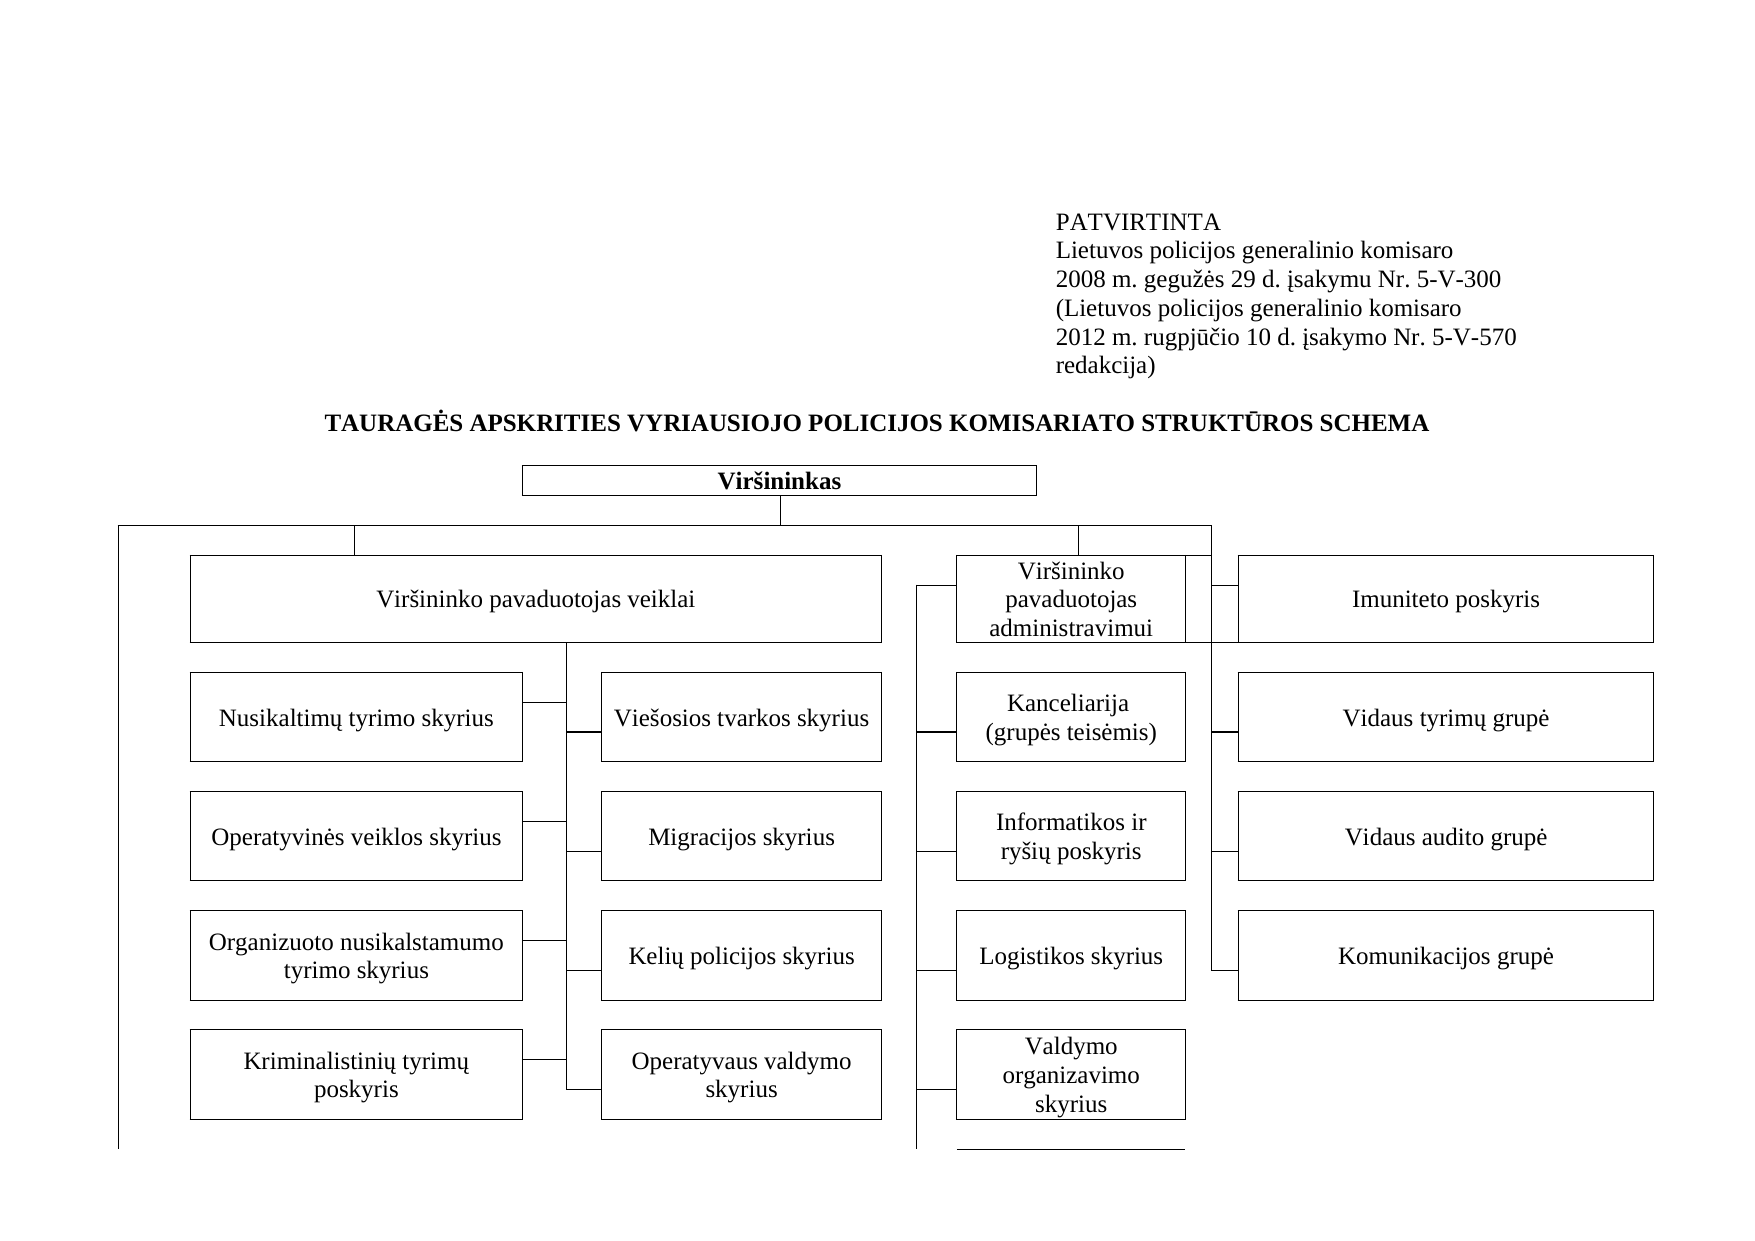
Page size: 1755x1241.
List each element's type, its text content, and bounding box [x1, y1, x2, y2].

table_cell [567, 1029, 601, 1089]
text redakcija) [1056, 350, 1636, 379]
table_cell [1186, 672, 1211, 731]
table_cell [882, 851, 916, 880]
table_cell [150, 1000, 190, 1029]
table_cell [1186, 910, 1211, 970]
text PATVIRTINTA [1056, 207, 1636, 235]
table_cell [150, 1029, 190, 1089]
table_cell [1186, 970, 1212, 999]
table_cell [1238, 643, 1653, 672]
table_cell [150, 731, 190, 761]
table_cell [1212, 791, 1238, 851]
text 2012 m. rugpjūčio 10 d. įsakymo Nr. 5-V-570 [1056, 322, 1636, 350]
table_cell [602, 881, 881, 910]
table_cell [1036, 495, 1653, 525]
table_cell [1186, 585, 1211, 642]
table_cell [1185, 643, 1211, 672]
table_cell [522, 1000, 566, 1029]
table_cell [602, 1120, 881, 1148]
table_cell [523, 851, 566, 880]
table_cell [1420, 525, 1653, 555]
table_header [118, 465, 522, 495]
table_cell [523, 1089, 567, 1119]
table_cell Vidaus audito grupė [1239, 792, 1653, 880]
table_cell [150, 970, 190, 999]
table_cell [1212, 643, 1238, 672]
table_cell [522, 761, 566, 791]
table_cell [917, 672, 956, 731]
table_cell [150, 642, 190, 672]
table_cell [119, 791, 150, 880]
table_cell [957, 643, 1185, 672]
table_cell [1212, 586, 1238, 642]
table_cell [882, 672, 916, 731]
table_header [1037, 465, 1653, 495]
table_cell [602, 643, 881, 672]
table_cell [1238, 1029, 1653, 1119]
table_cell [567, 971, 601, 999]
table_cell [1238, 762, 1653, 791]
text TAURAGĖS APSKRITIES VYRIAUSIOJO POLICIJOS KOMISARIATO STRUKTŪROS SCHEMA [118, 408, 1636, 437]
table_cell [150, 880, 190, 910]
table_cell Kelių policijos skyrius [602, 911, 881, 999]
table_cell [190, 881, 522, 910]
table_cell [917, 586, 956, 642]
table_cell [1212, 733, 1238, 761]
table_cell [602, 762, 881, 791]
table_cell [522, 880, 566, 910]
table_cell [567, 1090, 601, 1119]
table_cell [522, 1119, 567, 1148]
table_cell [917, 1000, 957, 1029]
table_cell [1185, 1119, 1212, 1148]
table_cell [882, 585, 916, 642]
table_cell [1212, 910, 1238, 970]
table_cell [1212, 525, 1420, 555]
table_cell [882, 1089, 916, 1119]
table_cell [1212, 1089, 1238, 1119]
table_cell Informatikos ir ryšių poskyris [957, 792, 1185, 880]
table_cell [1186, 791, 1211, 851]
table_cell [1185, 761, 1211, 791]
table_cell [882, 1029, 916, 1089]
table_cell Viešosios tvarkos skyrius [602, 673, 881, 761]
table_cell [1212, 880, 1238, 910]
table_cell [567, 761, 602, 791]
table_cell Logistikos skyrius [957, 911, 1185, 999]
table_cell [917, 733, 956, 761]
table_cell [567, 852, 601, 880]
table_cell [1186, 731, 1211, 761]
table_cell [523, 1060, 566, 1089]
table_cell [957, 1120, 1185, 1148]
table_cell [917, 971, 956, 999]
table_cell [882, 791, 916, 851]
table_cell Valdymo organizavimo skyrius [957, 1030, 1185, 1119]
table_cell [119, 555, 150, 642]
table_cell [119, 761, 150, 791]
table_cell [150, 672, 190, 731]
table_cell [881, 761, 916, 791]
table_cell [1212, 1119, 1238, 1148]
table_cell [1238, 1119, 1653, 1148]
table_cell [523, 970, 566, 999]
table_cell [119, 672, 150, 761]
table_cell [917, 852, 956, 880]
table_cell Operatyvinės veiklos skyrius [191, 792, 522, 880]
table_cell [150, 910, 190, 970]
table_cell [150, 555, 190, 584]
table_cell [150, 585, 190, 642]
table_cell [523, 1029, 566, 1059]
table_header Viršininkas [523, 466, 1036, 495]
text (Lietuvos policijos generalinio komisaro [1056, 293, 1636, 322]
table_cell [567, 880, 602, 910]
table_cell [1238, 881, 1653, 910]
table_cell [567, 643, 602, 672]
table_cell [523, 791, 566, 821]
table_cell Migracijos skyrius [602, 792, 881, 880]
table_cell Vidaus tyrimų grupė [1239, 673, 1653, 761]
table_cell [1079, 526, 1211, 555]
table_cell [882, 731, 916, 761]
table_cell [119, 642, 150, 672]
table_cell [150, 851, 190, 880]
table_cell Imuniteto poskyris [1239, 556, 1653, 642]
table_cell [190, 1001, 522, 1029]
table_cell [917, 910, 956, 970]
table_cell [190, 643, 522, 672]
table_cell [881, 880, 916, 910]
table_cell [567, 1119, 602, 1148]
table_cell [1212, 672, 1238, 731]
table_cell [602, 1001, 881, 1029]
table_cell [523, 703, 566, 731]
table_cell [523, 731, 566, 761]
text 2008 m. gegužės 29 d. įsakymu Nr. 5-V-300 [1056, 264, 1636, 293]
table_cell [119, 526, 150, 555]
table_cell [957, 762, 1185, 791]
table_cell [882, 970, 916, 999]
table_cell [1185, 1000, 1212, 1029]
table_cell [917, 1029, 956, 1089]
table_cell [881, 1119, 916, 1148]
table_cell Operatyvaus valdymo skyrius [602, 1030, 881, 1119]
table_cell [119, 1000, 150, 1029]
table_cell [917, 642, 957, 672]
table_cell [957, 881, 1185, 910]
table_cell [190, 1120, 522, 1148]
table_cell [567, 910, 601, 970]
table_cell [522, 496, 780, 525]
table_cell [781, 526, 1078, 555]
table_cell [917, 761, 957, 791]
table_cell [522, 526, 781, 555]
table_cell [1212, 971, 1238, 999]
table_cell [567, 791, 601, 851]
table_cell [523, 941, 566, 970]
table_cell [1212, 852, 1238, 880]
table_cell [119, 1119, 150, 1148]
table_cell [917, 1119, 957, 1148]
table_cell Viršininko pavaduotojas administravimui [957, 556, 1185, 642]
table_cell [1186, 556, 1211, 584]
table_cell [881, 1000, 916, 1029]
table_cell [523, 822, 566, 851]
table_cell [567, 672, 601, 731]
table_cell Viršininko pavaduotojas veiklai [191, 556, 881, 642]
table_cell [882, 910, 916, 970]
text Lietuvos policijos generalinio komisaro [1056, 235, 1636, 264]
table_cell [523, 910, 566, 940]
table_cell [567, 1000, 602, 1029]
table_cell [119, 910, 150, 999]
table_cell [882, 555, 956, 584]
table_cell Kriminalistinių tyrimų poskyris [191, 1030, 522, 1119]
table_cell [1212, 761, 1238, 791]
table_cell [150, 761, 190, 791]
table_cell [957, 1001, 1185, 1029]
table_cell Organizuoto nusikalstamumo tyrimo skyrius [191, 911, 522, 999]
table_cell [1186, 851, 1211, 880]
table_cell [1186, 1029, 1212, 1089]
table_cell [150, 526, 354, 555]
table_cell [1212, 555, 1238, 584]
table_cell [1186, 1089, 1212, 1119]
table_cell [523, 672, 566, 702]
table_cell [119, 1029, 150, 1119]
table_cell [1212, 1029, 1238, 1089]
table_cell [567, 733, 601, 761]
table_cell [1238, 1001, 1653, 1029]
table_cell [150, 791, 190, 851]
table_cell [781, 496, 1036, 525]
table_cell [190, 762, 522, 791]
table_cell Kanceliarija (grupės teisėmis) [957, 673, 1185, 761]
table_cell [1185, 880, 1211, 910]
table_cell [118, 495, 522, 525]
table_cell [881, 642, 916, 672]
table_cell Komunikacijos grupė [1239, 911, 1653, 999]
table_cell Nusikaltimų tyrimo skyrius [191, 673, 522, 761]
table_cell [150, 1119, 190, 1148]
table_cell [522, 643, 566, 672]
table_cell [917, 880, 957, 910]
table_cell [917, 791, 956, 851]
table_cell [1212, 1000, 1238, 1029]
table_cell [355, 526, 522, 555]
table_cell [150, 1089, 190, 1119]
table_cell [119, 880, 150, 910]
table_cell [917, 1090, 956, 1119]
